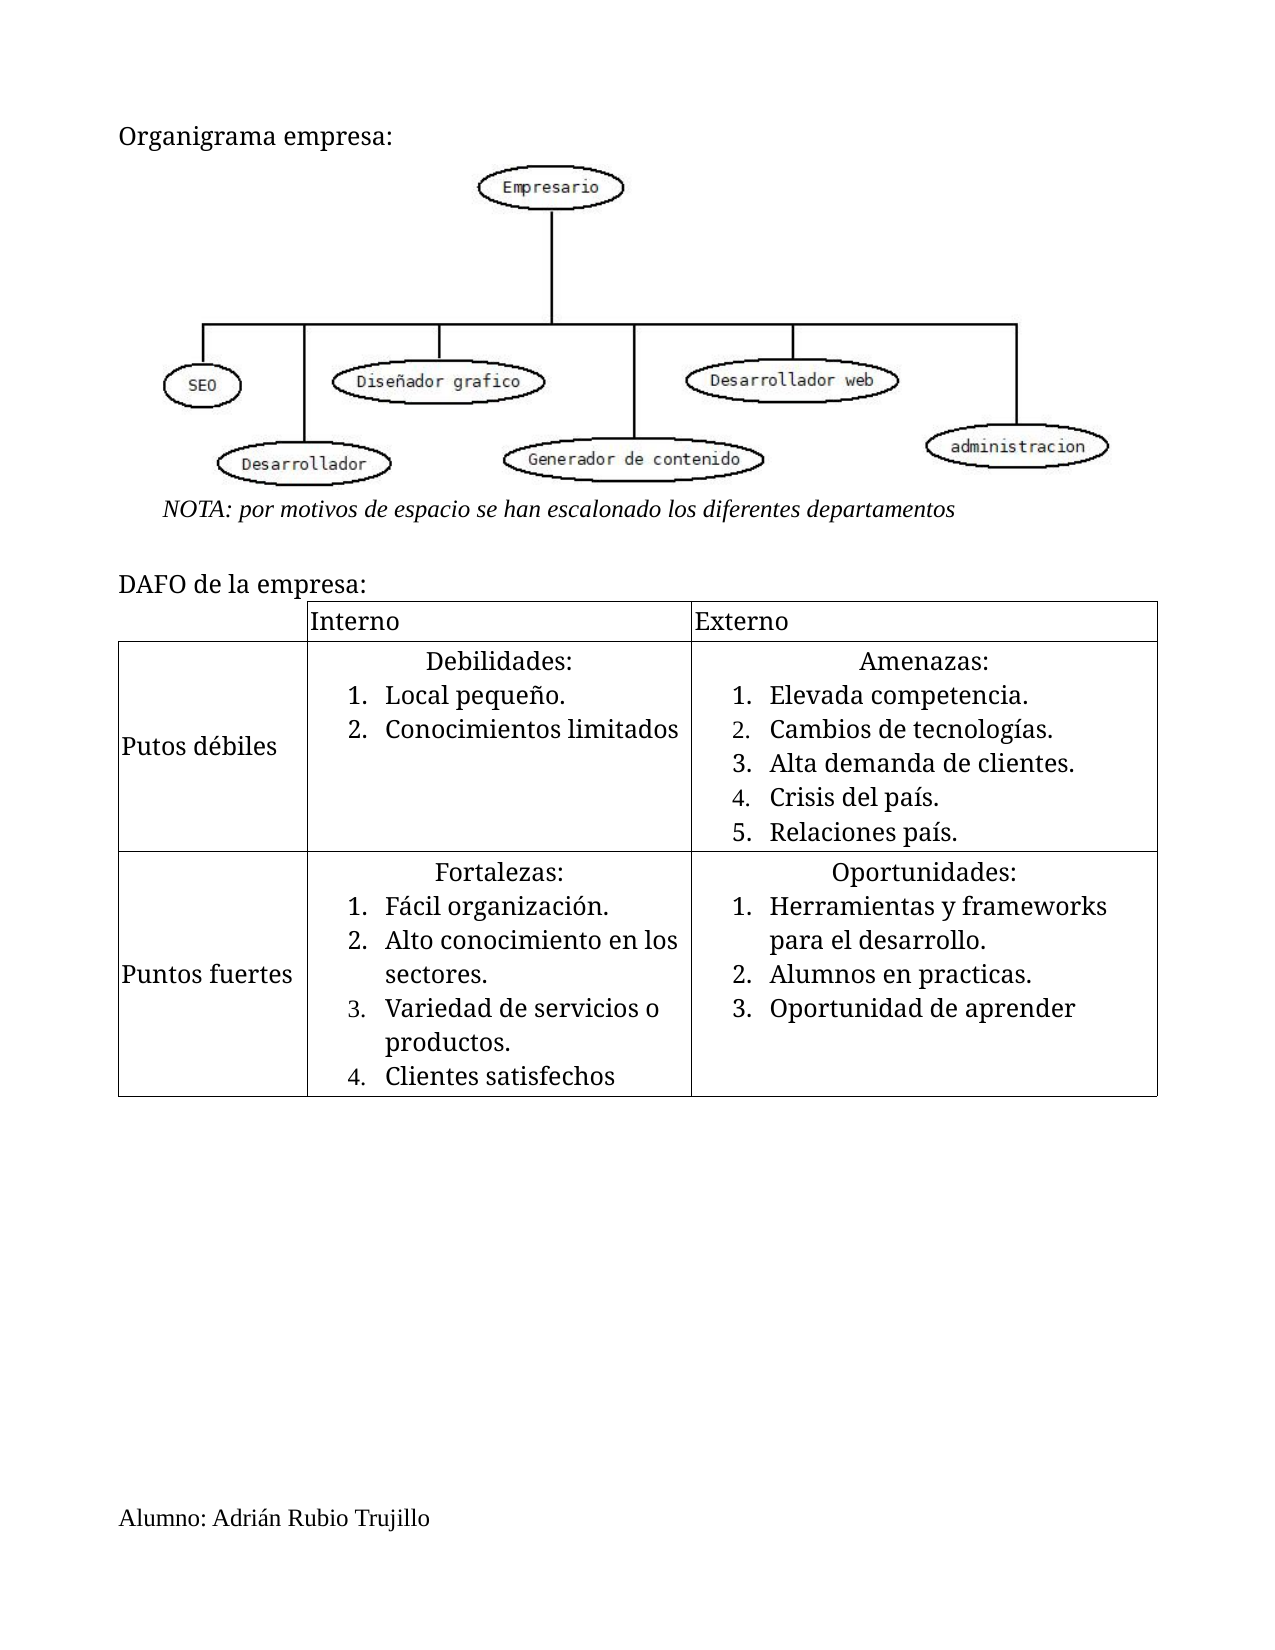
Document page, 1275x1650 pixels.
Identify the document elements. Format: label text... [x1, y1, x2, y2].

text DAFO de la empresa: [118, 567, 1157, 601]
text NOTA: por motivos de espacio se han escalonado los diferentes departamentos [162, 490, 1113, 523]
table_cell Puntos fuertes [119, 852, 307, 1096]
table_header Interno [308, 602, 691, 641]
table_header Externo [692, 602, 1157, 641]
table_cell Amenazas: Elevada competencia. Cambios de tecnologías. Alta demanda de clientes. Crisis del país. Relaciones país. [692, 642, 1157, 851]
text Organigrama empresa: [118, 118, 1157, 152]
picture [162, 164, 1113, 490]
table_cell Putos débiles [119, 642, 307, 851]
table_header [118, 601, 307, 641]
table_cell Fortalezas: Fácil organización. Alto conocimiento en los sectores. Variedad de servicios o productos. Clientes satisfechos [308, 852, 691, 1096]
table_cell Oportunidades: Herramientas y frameworks para el desarrollo. Alumnos en practicas. Oportunidad de aprender [692, 852, 1157, 1096]
table_cell Debilidades: Local pequeño. Conocimientos limitados [308, 642, 691, 851]
